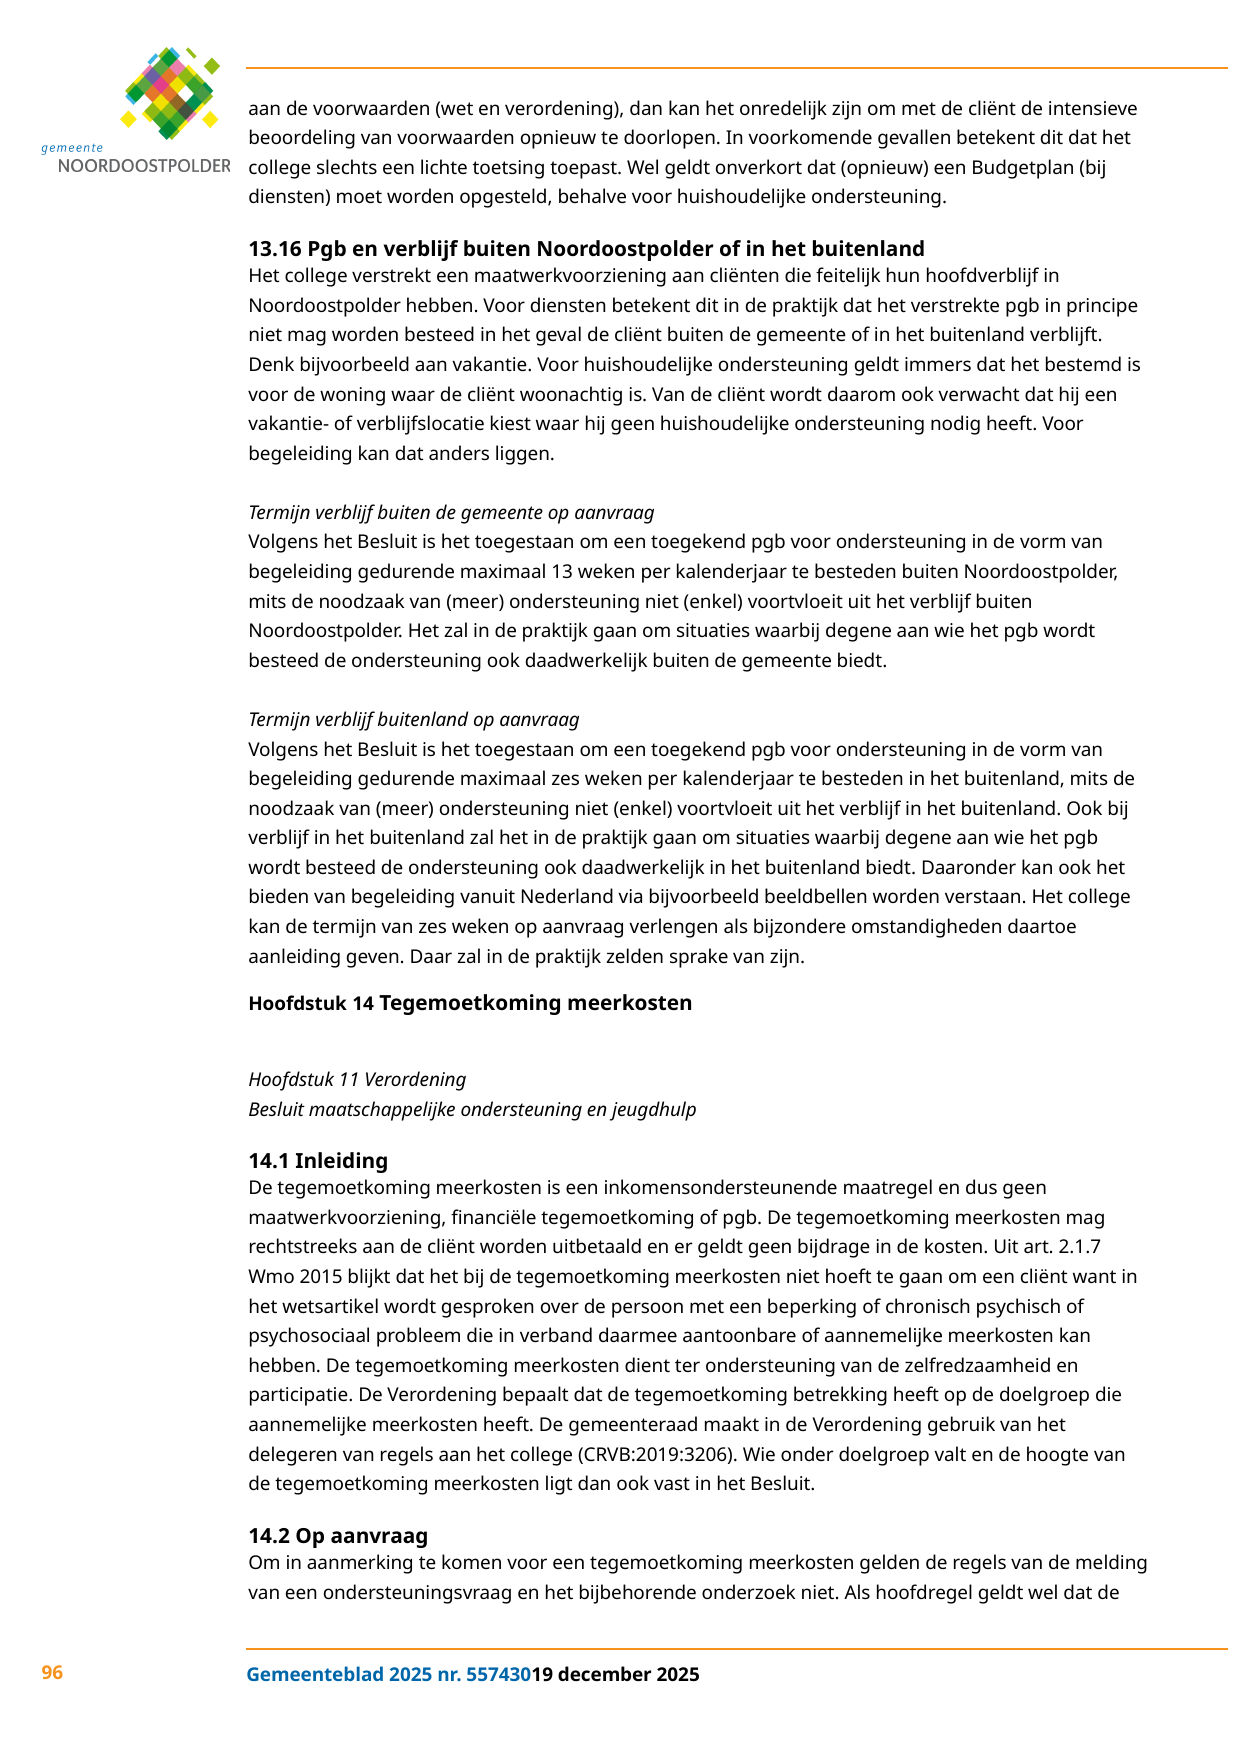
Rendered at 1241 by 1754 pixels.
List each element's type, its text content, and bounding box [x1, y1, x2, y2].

text 14.2 Op aanvraag [248, 1521, 1152, 1549]
text Termijn verblijf buitenland op aanvraag [248, 706, 1152, 732]
text 13.16 Pgb en verblijf buiten Noordoostpolder of in het buitenland [248, 234, 1152, 262]
text Het college verstrekt een maatwerkvoorziening aan cliënten die feitelijk hun hoofdverblijf in Noordoostpolder hebben. Voor diensten betekent dit in de praktijk dat het verstrekte pgb in principe niet mag worden besteed in het geval de cliënt buiten de gemeente of in het buitenland verblijft. Denk bijvoorbeeld aan vakantie. Voor huishoudelijke ondersteuning geldt immers dat het bestemd is voor de woning waar de cliënt woonachtig is. Van de cliënt wordt daarom ook verwacht dat hij een vakantie- of verblijfslocatie kiest waar hij geen huishoudelijke ondersteuning nodig heeft. Voor begeleiding kan dat anders liggen. [248, 262, 1152, 466]
text Besluit maatschappelijke ondersteuning en jeugdhulp [248, 1096, 1152, 1121]
text Termijn verblijf buiten de gemeente op aanvraag [248, 499, 1152, 525]
picture [41, 47, 231, 172]
text Hoofdstuk 14 Tegemoetkoming meerkosten [248, 988, 1152, 1017]
text Volgens het Besluit is het toegestaan om een toegekend pgb voor ondersteuning in de vorm van begeleiding gedurende maximaal zes weken per kalenderjaar te besteden in het buitenland, mits de noodzaak van (meer) ondersteuning niet (enkel) voortvloeit uit het verblijf in het buitenland. Ook bij verblijf in het buitenland zal het in de praktijk gaan om situaties waarbij degene aan wie het pgb wordt besteed de ondersteuning ook daadwerkelijk in het buitenland biedt. Daaronder kan ook het bieden van begeleiding vanuit Nederland via bijvoorbeeld beeldbellen worden verstaan. Het college kan de termijn van zes weken op aanvraag verlengen als bijzondere omstandigheden daartoe aanleiding geven. Daar zal in de praktijk zelden sprake van zijn. [248, 736, 1152, 968]
text Om in aanmerking te komen voor een tegemoetkoming meerkosten gelden de regels van de melding van een ondersteuningsvraag en het bijbehorende onderzoek niet. Als hoofdregel geldt wel dat de [248, 1549, 1152, 1604]
text 14.1 Inleiding [248, 1146, 1152, 1174]
text Hoofdstuk 11 Verordening [248, 1066, 1152, 1092]
text De tegemoetkoming meerkosten is een inkomensondersteunende maatregel en dus geen maatwerkvoorziening, financiële tegemoetkoming of pgb. De tegemoetkoming meerkosten mag rechtstreeks aan de cliënt worden uitbetaald en er geldt geen bijdrage in de kosten. Uit art. 2.1.7 Wmo 2015 blijkt dat het bij de tegemoetkoming meerkosten niet hoeft te gaan om een cliënt want in het wetsartikel wordt gesproken over de persoon met een beperking of chronisch psychisch of psychosociaal probleem die in verband daarmee aantoonbare of aannemelijke meerkosten kan hebben. De tegemoetkoming meerkosten dient ter ondersteuning van de zelfredzaamheid en participatie. De Verordening bepaalt dat de tegemoetkoming betrekking heeft op de doelgroep die aannemelijke meerkosten heeft. De gemeenteraad maakt in de Verordening gebruik van het delegeren van regels aan het college (CRVB:2019:3206). Wie onder doelgroep valt en de hoogte van de tegemoetkoming meerkosten ligt dan ook vast in het Besluit. [248, 1174, 1152, 1496]
text Volgens het Besluit is het toegestaan om een toegekend pgb voor ondersteuning in de vorm van begeleiding gedurende maximaal 13 weken per kalenderjaar te besteden buiten Noordoostpolder, mits de noodzaak van (meer) ondersteuning niet (enkel) voortvloeit uit het verblijf buiten Noordoostpolder. Het zal in de praktijk gaan om situaties waarbij degene aan wie het pgb wordt besteed de ondersteuning ook daadwerkelijk buiten de gemeente biedt. [248, 529, 1152, 673]
text aan de voorwaarden (wet en verordening), dan kan het onredelijk zijn om met de cliënt de intensieve beoordeling van voorwaarden opnieuw te doorlopen. In voorkomende gevallen betekent dit dat het college slechts een lichte toetsing toepast. Wel geldt onverkort dat (opnieuw) een Budgetplan (bij diensten) moet worden opgesteld, behalve voor huishoudelijke ondersteuning. [248, 95, 1152, 209]
